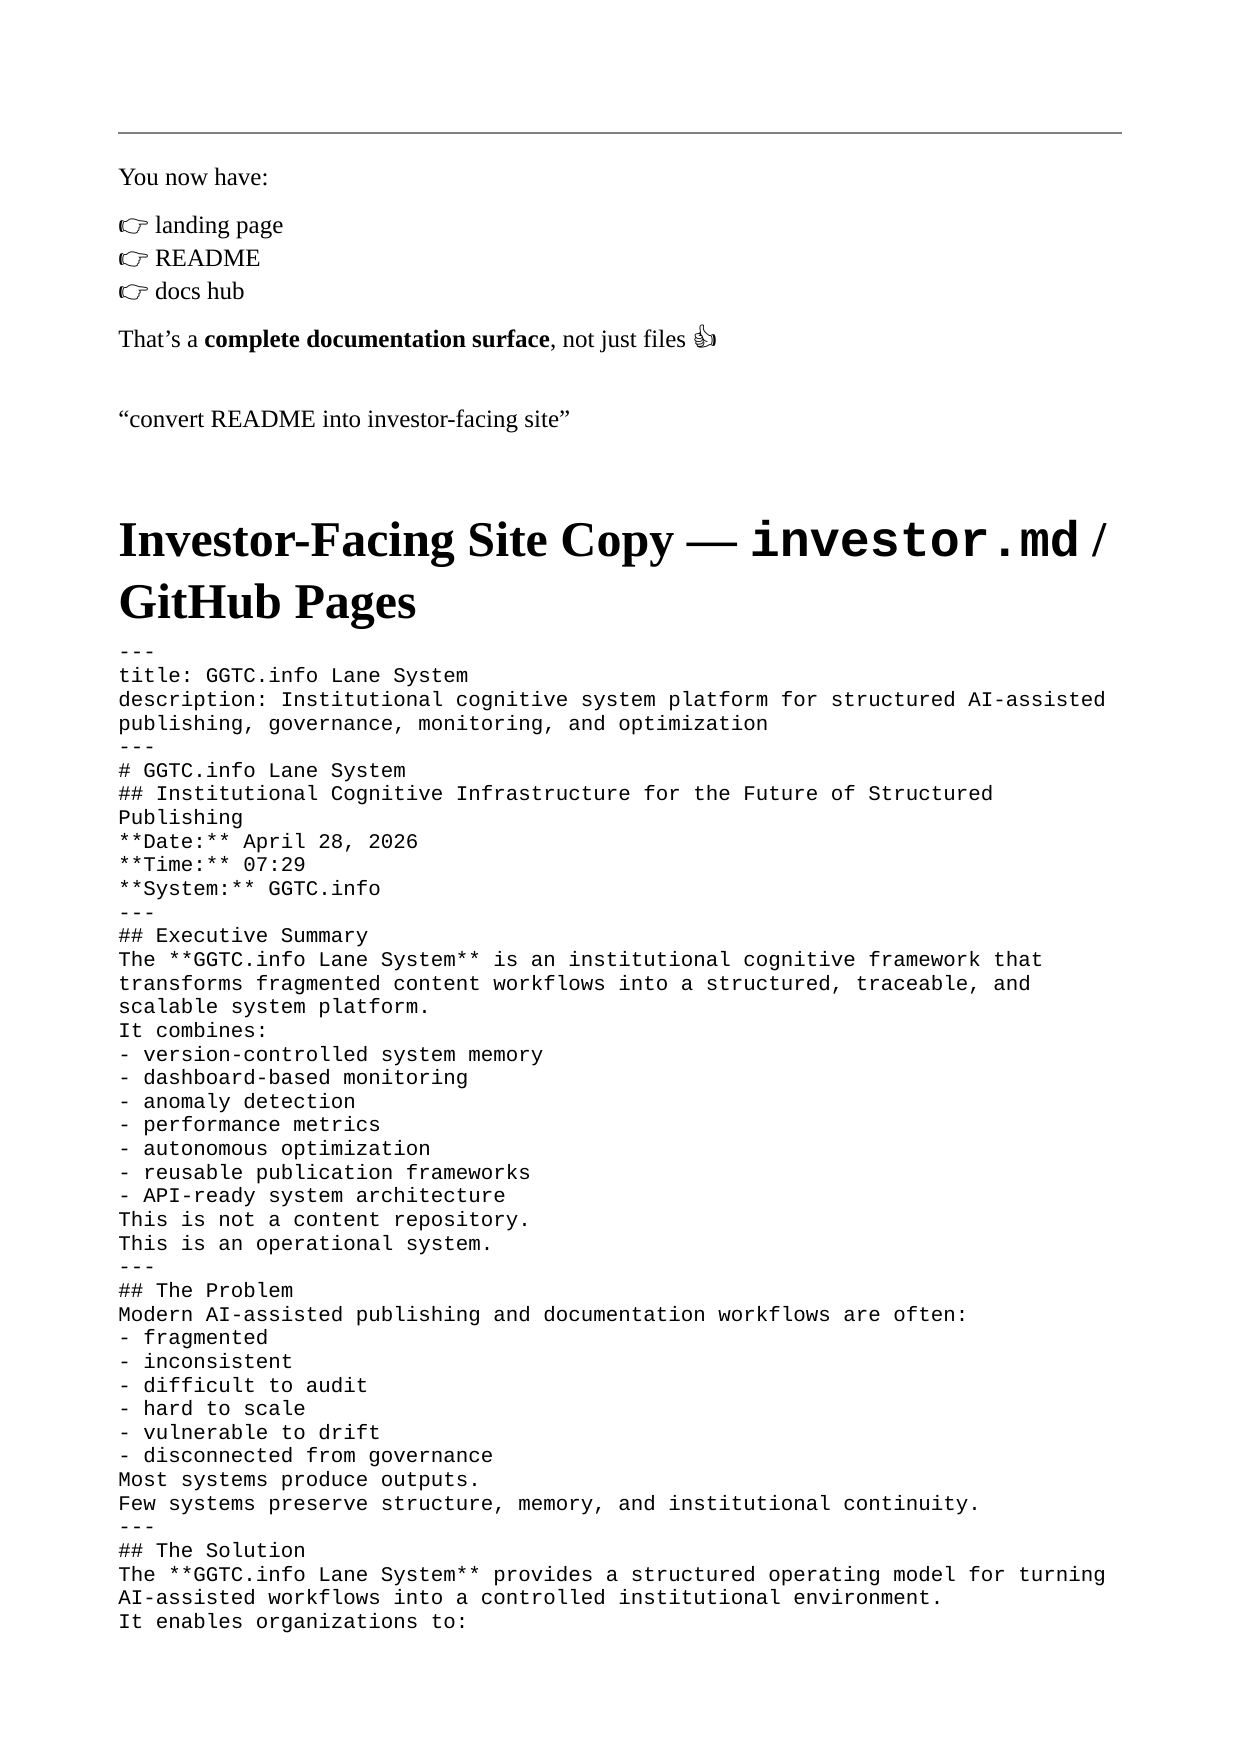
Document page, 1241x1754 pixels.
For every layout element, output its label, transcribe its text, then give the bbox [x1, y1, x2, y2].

text It combines: [118, 1020, 1122, 1043]
text - hard to scale [118, 1398, 1122, 1422]
text ## Executive Summary [118, 925, 1122, 949]
text - vulnerable to drift [118, 1422, 1122, 1446]
text - version-controlled system memory [118, 1043, 1122, 1067]
text title: GGTC.info Lane System [118, 665, 1122, 689]
text description: Institutional cognitive system platform for structured AI-assisted publishing, governance, monitoring, and optimization [118, 689, 1122, 736]
text - reusable publication frameworks [118, 1162, 1122, 1185]
text --- [118, 736, 1122, 760]
text This is an operational system. [118, 1233, 1122, 1256]
text ## The Solution [118, 1540, 1122, 1564]
text # GGTC.info Lane System [118, 760, 1122, 783]
text - autonomous optimization [118, 1138, 1122, 1162]
text --- [118, 1516, 1122, 1540]
text **Date:** April 28, 2026 [118, 831, 1122, 854]
text It enables organizations to: [118, 1611, 1122, 1635]
text - difficult to audit [118, 1374, 1122, 1398]
text ## Institutional Cognitive Infrastructure for the Future of Structured Publishing [118, 783, 1122, 831]
text Most systems produce outputs. [118, 1469, 1122, 1493]
subtitle Investor-Facing Site Copy — investor.md / GitHub Pages [118, 510, 1122, 629]
text Modern AI-assisted publishing and documentation workflows are often: [118, 1304, 1122, 1327]
text This is not a content repository. [118, 1209, 1122, 1233]
text 👉 landing page 👉 README 👉 docs hub [118, 210, 1122, 305]
text --- [118, 1256, 1122, 1280]
text The **GGTC.info Lane System** is an institutional cognitive framework that transforms fragmented content workflows into a structured, traceable, and scalable system platform. [118, 949, 1122, 1020]
text Few systems preserve structure, memory, and institutional continuity. [118, 1493, 1122, 1516]
text You now have: [118, 162, 1122, 191]
text - API-ready system architecture [118, 1185, 1122, 1209]
text --- [118, 642, 1122, 665]
text - disconnected from governance [118, 1446, 1122, 1469]
text That’s a complete documentation surface, not just files 👍 [118, 324, 1122, 352]
text - anomaly detection [118, 1091, 1122, 1114]
text “convert README into investor-facing site” [118, 404, 1122, 433]
text - fragmented [118, 1327, 1122, 1351]
text - inconsistent [118, 1351, 1122, 1374]
text **System:** GGTC.info [118, 878, 1122, 902]
text --- [118, 902, 1122, 925]
text The **GGTC.info Lane System** provides a structured operating model for turning AI-assisted workflows into a controlled institutional environment. [118, 1564, 1122, 1611]
text **Time:** 07:29 [118, 854, 1122, 878]
text - performance metrics [118, 1114, 1122, 1138]
text ## The Problem [118, 1280, 1122, 1304]
text - dashboard-based monitoring [118, 1067, 1122, 1091]
